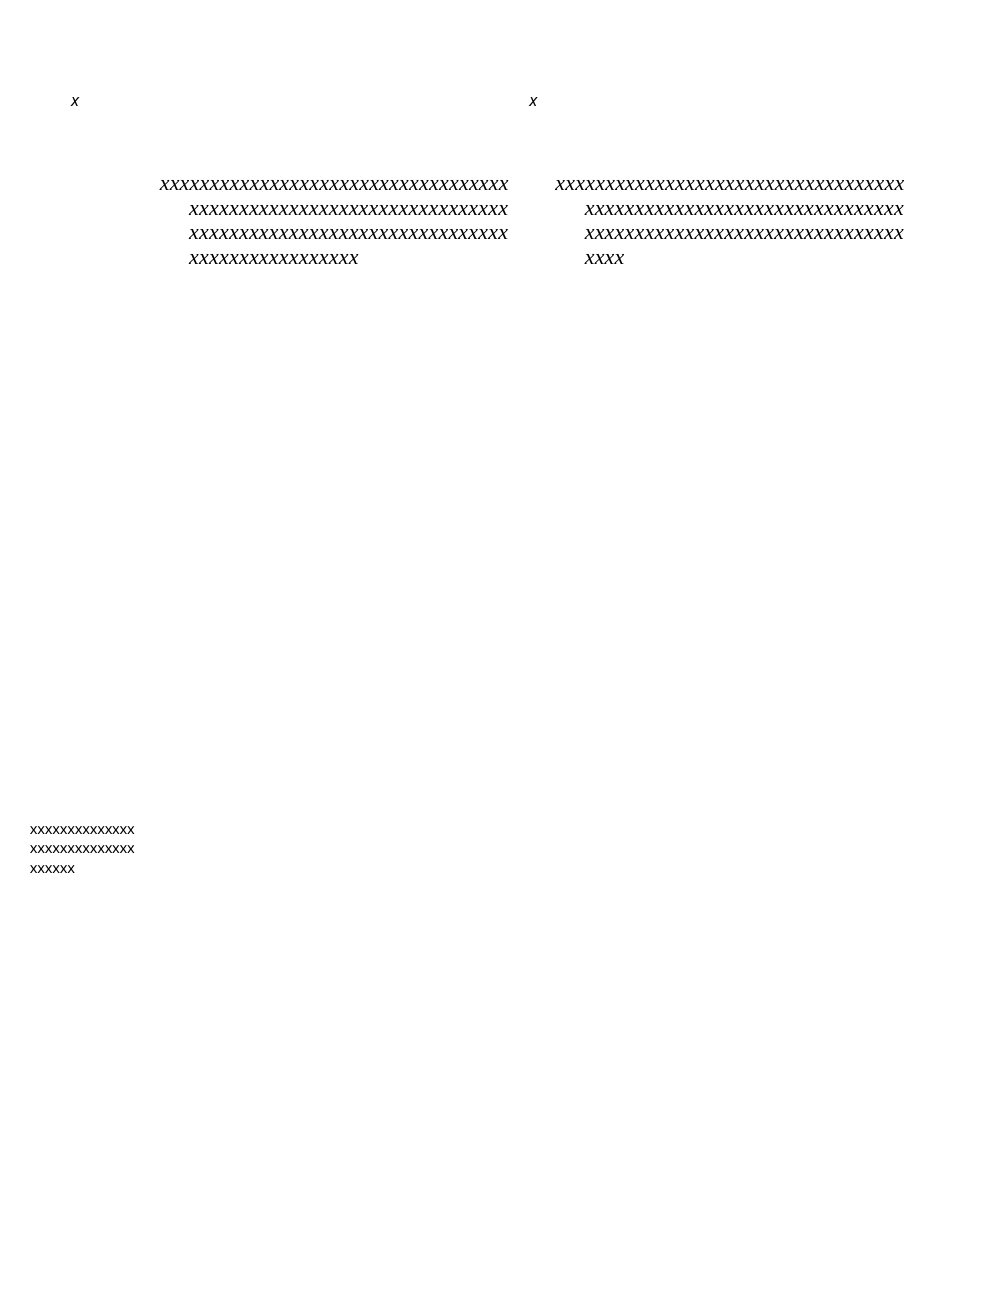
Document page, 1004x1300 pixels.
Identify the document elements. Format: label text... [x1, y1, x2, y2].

text xxxxxxxxxxxxxxxxxxxxxxxxxxxxxxxxxxxxxxxxxxxxxxxxxxxxxxxxxxxxxxxxxxxxxxxxxxxxxxxxxxxxxxxxxxxxxxxxxxxxxxx [555, 171, 909, 269]
text xxxxxxxxxxxxxxxxxxxxxxxxxxxxxxxxxxxxxxxxxxxxxxxxxxxxxxxxxxxxxxxxxxxxxxxxxxxxxxxxxxxxxxxxxxxxxxxxxxxxxxxxxxxxxxxxxxxx [159, 171, 514, 269]
text xxxxxxxxxxxxxxxxxxxxxxxxxxxxxxxxxx [29, 819, 142, 877]
